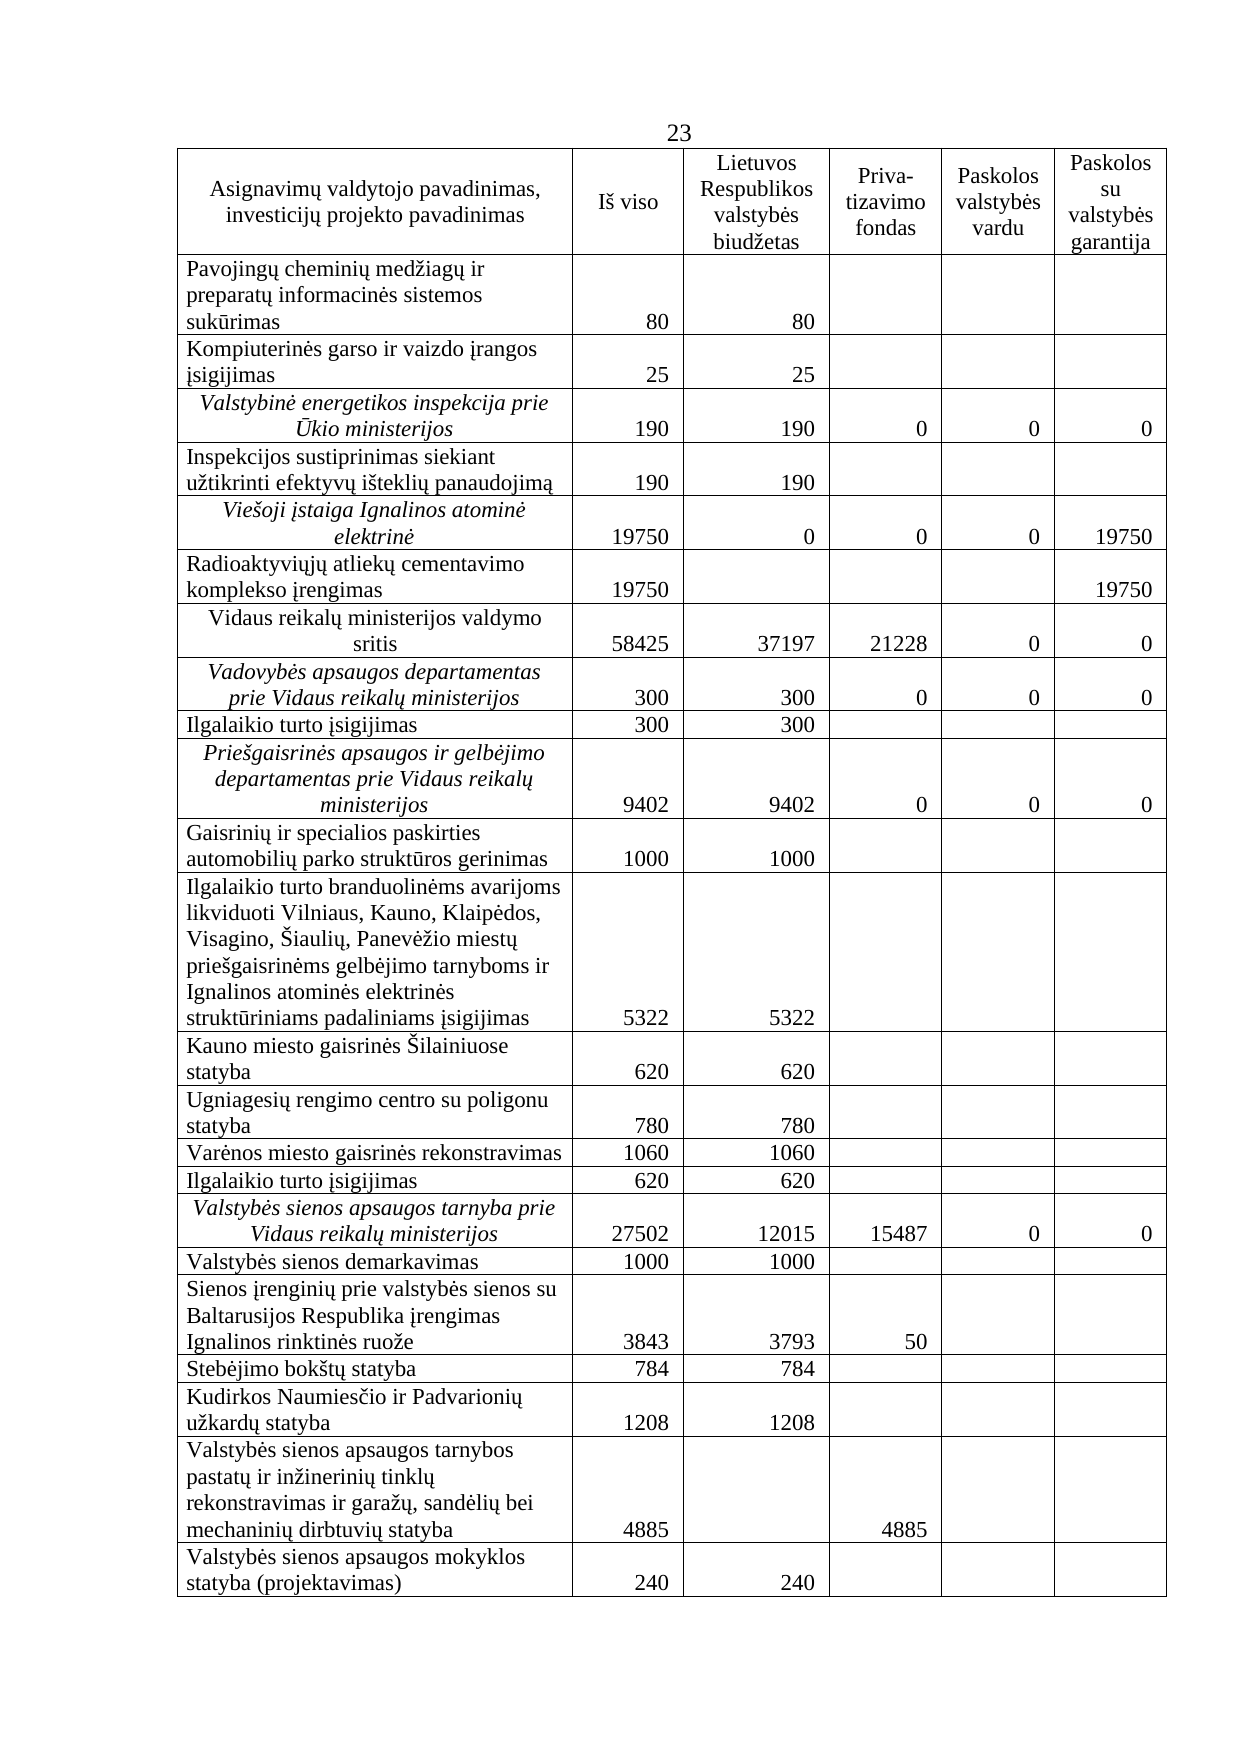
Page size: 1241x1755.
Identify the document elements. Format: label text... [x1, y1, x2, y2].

table_cell [942, 873, 1054, 1031]
table_cell 80 [684, 255, 829, 334]
table_cell [942, 1032, 1054, 1084]
table_cell [684, 550, 829, 603]
table_header Iš viso [573, 149, 683, 254]
table_cell 620 [684, 1032, 829, 1084]
table_cell [830, 1543, 941, 1596]
table_cell [1055, 1139, 1166, 1166]
table_cell 5322 [573, 873, 683, 1031]
table_cell 27502 [573, 1194, 683, 1247]
table_cell 3793 [684, 1275, 829, 1354]
table_cell 0 [942, 658, 1054, 710]
table_cell 784 [573, 1355, 683, 1382]
table_cell Gaisrinių ir specialios paskirties automobilių parko struktūros gerinimas [178, 819, 572, 872]
table_header Lietuvos Respublikos valstybės biudžetas [684, 149, 829, 254]
table_cell [1055, 1167, 1166, 1193]
table_cell 190 [684, 389, 829, 442]
table_cell [830, 1167, 941, 1193]
table_cell 300 [573, 658, 683, 710]
table_cell [830, 1355, 941, 1382]
table_cell 1000 [573, 819, 683, 872]
table_cell [942, 1437, 1054, 1542]
table_cell 4885 [573, 1437, 683, 1542]
table_cell 9402 [684, 739, 829, 818]
table_cell 0 [1055, 604, 1166, 657]
table_cell [1055, 711, 1166, 738]
table_cell 19750 [1055, 496, 1166, 549]
table_cell 0 [830, 496, 941, 549]
table_cell Valstybės sienos apsaugos tarnybos pastatų ir inžinerinių tinklų rekonstravimas ir garažų, sandėlių bei mechaninių dirbtuvių statyba [178, 1437, 572, 1542]
table_cell 300 [684, 658, 829, 710]
table_cell [1055, 1086, 1166, 1138]
table_cell [830, 873, 941, 1031]
table_cell 300 [684, 711, 829, 738]
table_cell [942, 1543, 1054, 1596]
table_cell [830, 1248, 941, 1274]
table_cell 0 [830, 658, 941, 710]
table_cell Ugniagesių rengimo centro su poligonu statyba [178, 1086, 572, 1138]
table_cell [942, 711, 1054, 738]
table_cell [830, 1086, 941, 1138]
table_cell [1055, 1383, 1166, 1436]
table_cell Priešgaisrinės apsaugos ir gelbėjimo departamentas prie Vidaus reikalų ministerijos [178, 739, 572, 818]
table_cell Pavojingų cheminių medžiagų ir preparatų informacinės sistemos sukūrimas [178, 255, 572, 334]
table_cell Stebėjimo bokštų statyba [178, 1355, 572, 1382]
table_cell [1055, 873, 1166, 1031]
table_cell 80 [573, 255, 683, 334]
table_cell Valstybės sienos apsaugos mokyklos statyba (projektavimas) [178, 1543, 572, 1596]
table_cell 0 [942, 1194, 1054, 1247]
table_header Asignavimų valdytojo pavadinimas, investicijų projekto pavadinimas [178, 149, 572, 254]
table_cell 19750 [573, 496, 683, 549]
table_cell 0 [942, 739, 1054, 818]
table_cell [830, 1139, 941, 1166]
table_cell Vadovybės apsaugos departamentas prie Vidaus reikalų ministerijos [178, 658, 572, 710]
table_cell [1055, 1355, 1166, 1382]
table_cell Sienos įrenginių prie valstybės sienos su Baltarusijos Respublika įrengimas Ignalinos rinktinės ruože [178, 1275, 572, 1354]
table_cell 1000 [573, 1248, 683, 1274]
table_cell [1055, 255, 1166, 334]
table_cell Ilgalaikio turto įsigijimas [178, 1167, 572, 1193]
table_cell [942, 1139, 1054, 1166]
table_cell [1055, 1543, 1166, 1596]
table_cell 620 [573, 1032, 683, 1084]
table_cell [942, 443, 1054, 495]
table_cell 19750 [1055, 550, 1166, 603]
table_cell [684, 1437, 829, 1542]
table_cell 21228 [830, 604, 941, 657]
table_cell [942, 1275, 1054, 1354]
table_cell Inspekcijos sustiprinimas siekiant užtikrinti efektyvų išteklių panaudojimą [178, 443, 572, 495]
table_cell 784 [684, 1355, 829, 1382]
table_cell [830, 819, 941, 872]
table_cell [1055, 335, 1166, 388]
table_cell 15487 [830, 1194, 941, 1247]
table_cell [1055, 1032, 1166, 1084]
table_cell [942, 255, 1054, 334]
table_cell 0 [942, 389, 1054, 442]
table_cell 0 [830, 389, 941, 442]
table_cell 5322 [684, 873, 829, 1031]
table_cell 190 [684, 443, 829, 495]
table_cell [942, 1248, 1054, 1274]
table_cell 620 [573, 1167, 683, 1193]
table_cell [830, 443, 941, 495]
table_cell 240 [684, 1543, 829, 1596]
table_cell 3843 [573, 1275, 683, 1354]
table_cell 12015 [684, 1194, 829, 1247]
table_cell Kompiuterinės garso ir vaizdo įrangos įsigijimas [178, 335, 572, 388]
table_header Paskolos su valstybės garantija [1055, 149, 1166, 254]
table_cell Ilgalaikio turto įsigijimas [178, 711, 572, 738]
table_cell 25 [573, 335, 683, 388]
table_cell [942, 1086, 1054, 1138]
table_cell 0 [684, 496, 829, 549]
table_cell [942, 819, 1054, 872]
table_cell Ilgalaikio turto branduolinėms avarijoms likviduoti Vilniaus, Kauno, Klaipėdos, Visagino, Šiaulių, Panevėžio miestų priešgaisrinėms gelbėjimo tarnyboms ir Ignalinos atominės elektrinės struktūriniams padaliniams įsigijimas [178, 873, 572, 1031]
table_cell 0 [1055, 739, 1166, 818]
table_cell [1055, 1275, 1166, 1354]
table_cell 25 [684, 335, 829, 388]
table_cell 9402 [573, 739, 683, 818]
table_cell Valstybinė energetikos inspekcija prie Ūkio ministerijos [178, 389, 572, 442]
table_header Priva-tizavimo fondas [830, 149, 941, 254]
table_cell 190 [573, 389, 683, 442]
table_header Paskolos valstybės vardu [942, 149, 1054, 254]
table_cell 0 [830, 739, 941, 818]
table_cell 0 [1055, 1194, 1166, 1247]
table_cell 4885 [830, 1437, 941, 1542]
table_cell [1055, 819, 1166, 872]
table_cell 37197 [684, 604, 829, 657]
table_cell 0 [1055, 389, 1166, 442]
table_cell Viešoji įstaiga Ignalinos atominė elektrinė [178, 496, 572, 549]
table_cell [830, 711, 941, 738]
table_cell 1060 [684, 1139, 829, 1166]
table_cell 1000 [684, 1248, 829, 1274]
table_cell 0 [1055, 658, 1166, 710]
table_cell Kudirkos Naumiesčio ir Padvarionių užkardų statyba [178, 1383, 572, 1436]
table_cell 0 [942, 604, 1054, 657]
table_cell 240 [573, 1543, 683, 1596]
table_cell 50 [830, 1275, 941, 1354]
table_cell [942, 1167, 1054, 1193]
table_cell [830, 255, 941, 334]
table_cell [942, 550, 1054, 603]
table_cell 1060 [573, 1139, 683, 1166]
table_cell Radioaktyviųjų atliekų cementavimo komplekso įrengimas [178, 550, 572, 603]
table_cell 190 [573, 443, 683, 495]
table_cell Vidaus reikalų ministerijos valdymo sritis [178, 604, 572, 657]
table_cell 1000 [684, 819, 829, 872]
table_cell Valstybės sienos demarkavimas [178, 1248, 572, 1274]
table_cell Varėnos miesto gaisrinės rekonstravimas [178, 1139, 572, 1166]
table_cell Kauno miesto gaisrinės Šilainiuose statyba [178, 1032, 572, 1084]
table_cell 58425 [573, 604, 683, 657]
table_cell [830, 1383, 941, 1436]
table_cell 300 [573, 711, 683, 738]
table_cell [830, 335, 941, 388]
table_cell 620 [684, 1167, 829, 1193]
table_cell [1055, 1437, 1166, 1542]
table_cell [1055, 443, 1166, 495]
table_cell [830, 1032, 941, 1084]
table_cell 1208 [684, 1383, 829, 1436]
table_cell [942, 1355, 1054, 1382]
table_cell 19750 [573, 550, 683, 603]
table_cell 780 [573, 1086, 683, 1138]
table_cell 780 [684, 1086, 829, 1138]
table_cell [942, 1383, 1054, 1436]
table_cell 0 [942, 496, 1054, 549]
table_cell [942, 335, 1054, 388]
table_cell [1055, 1248, 1166, 1274]
table_cell 1208 [573, 1383, 683, 1436]
table_cell Valstybės sienos apsaugos tarnyba prie Vidaus reikalų ministerijos [178, 1194, 572, 1247]
table_cell [830, 550, 941, 603]
